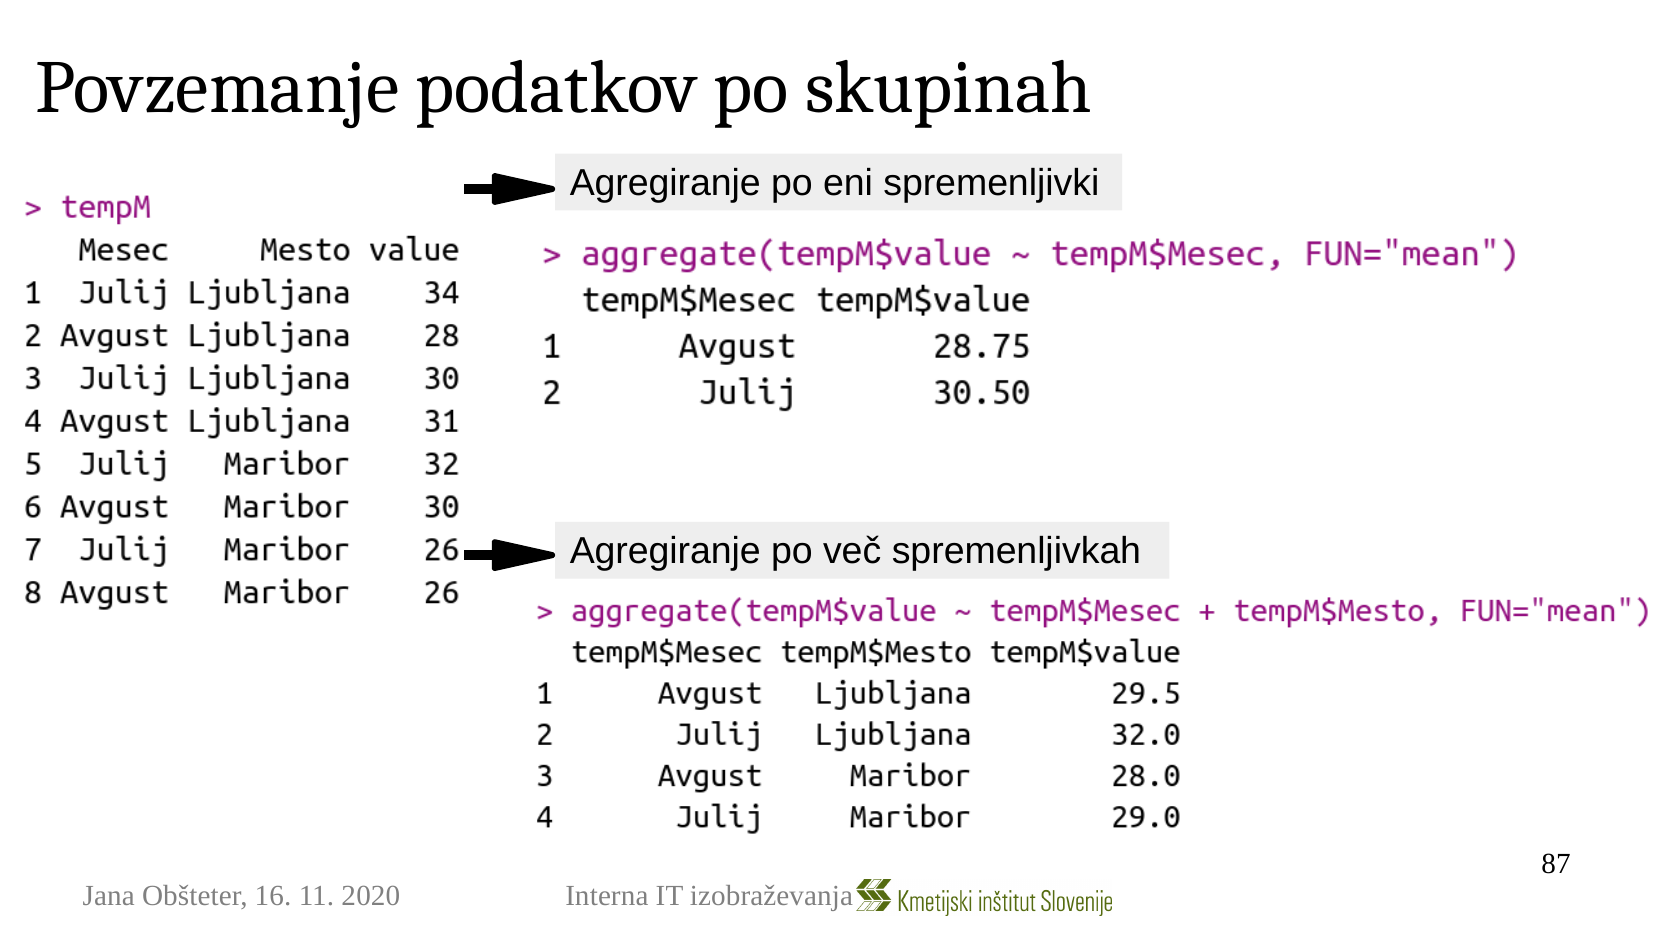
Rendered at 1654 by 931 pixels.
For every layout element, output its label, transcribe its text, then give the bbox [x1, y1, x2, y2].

picture [856, 879, 1112, 916]
picture [531, 236, 1522, 414]
list [82, 165, 1642, 827]
picture [531, 590, 1654, 835]
picture [11, 188, 465, 615]
text_box Agregiranje po več spremenljivkah [555, 521, 1170, 579]
text_box Agregiranje po eni spremenljivki [555, 153, 1123, 211]
title Povzemanje podatkov po skupinah [35, 21, 1524, 154]
